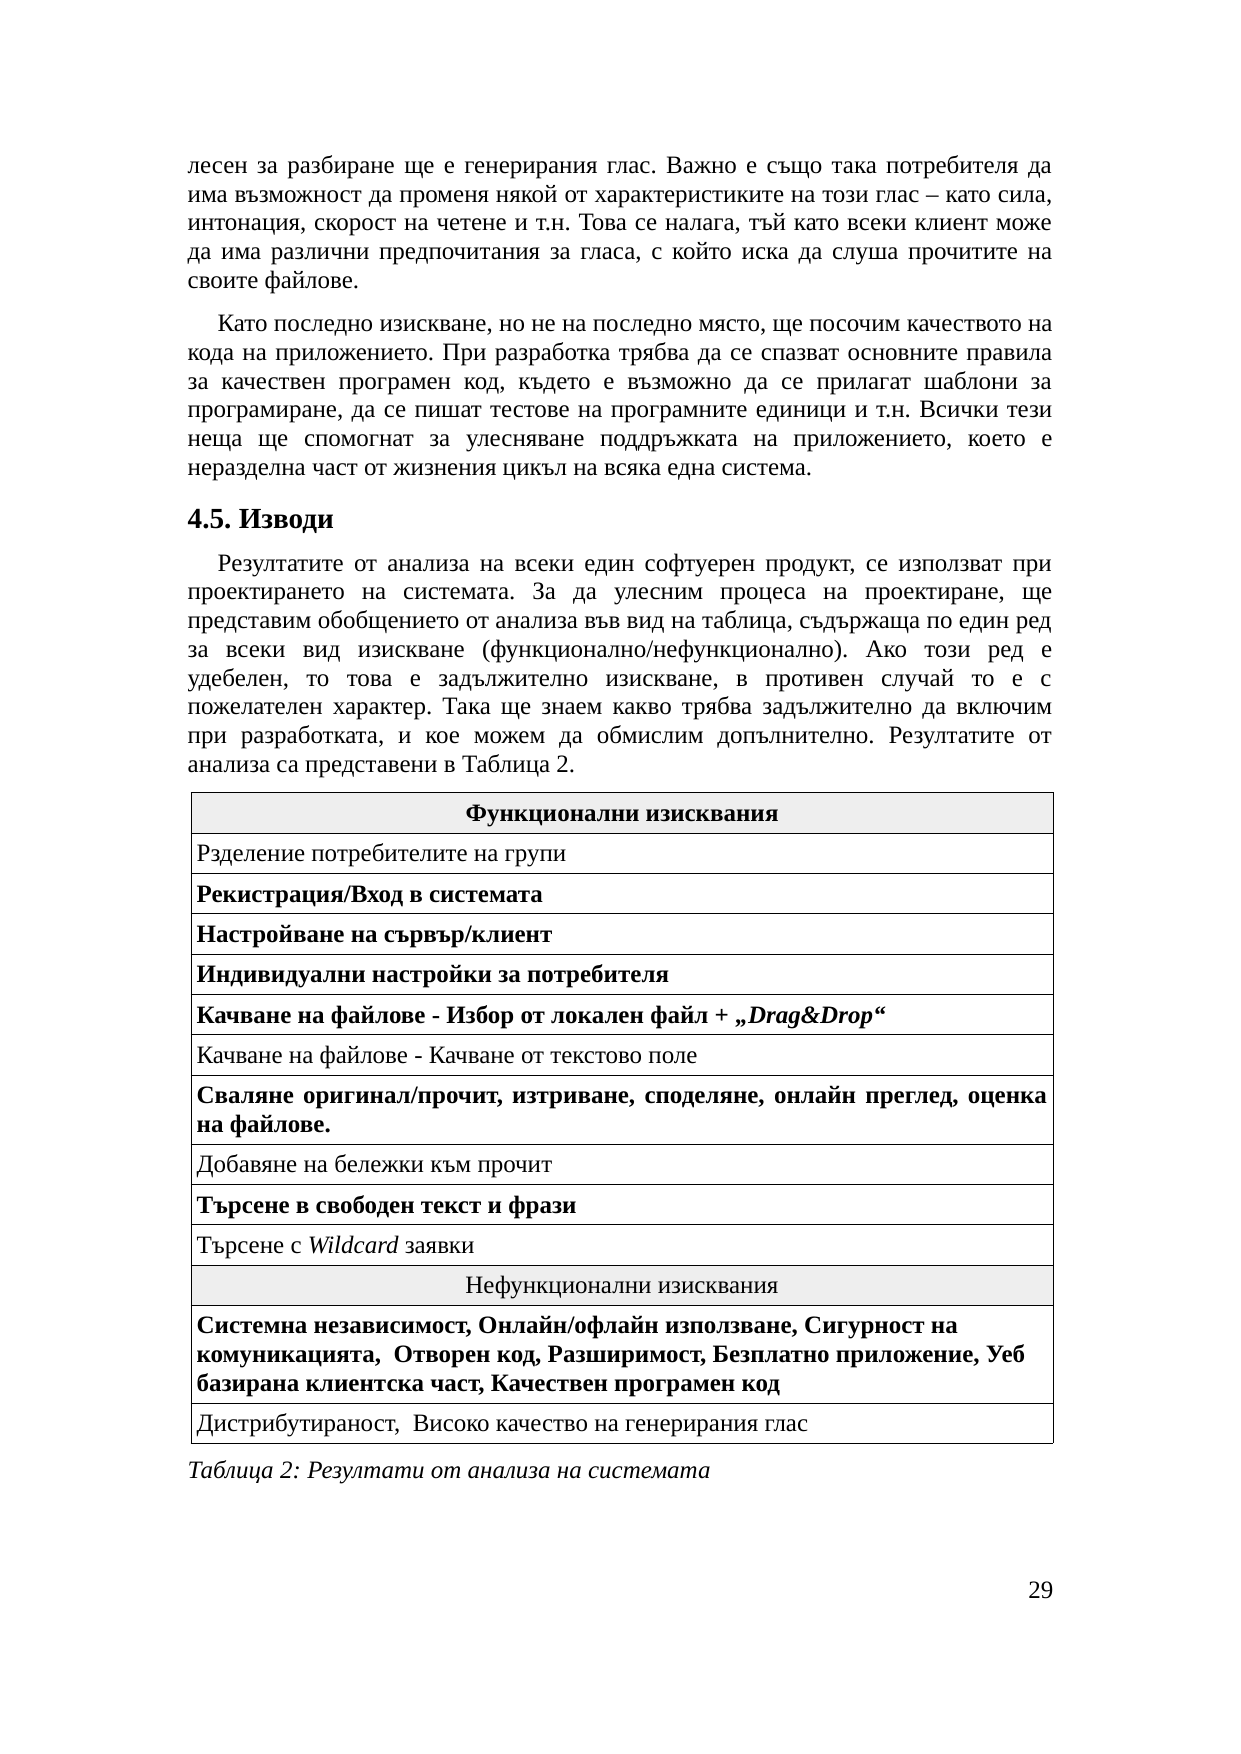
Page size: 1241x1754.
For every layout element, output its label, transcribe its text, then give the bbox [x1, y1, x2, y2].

text Като последно изискване, но не на последно място, ще посочим качеството на кода на приложението. При разработка трябва да се спазват основните правила за качествен програмен код, където е възможно да се прилагат шаблони за програмиране, да се пишат тестове на програмните единици и т.н. Всички тези неща ще спомогнат за улесняване поддръжката на приложението, което е неразделна част от жизнения цикъл на всяка една система. [187, 308, 1053, 481]
table_cell Качване на файлове - Качване от текстово поле [192, 1035, 1053, 1074]
text Резултатите от анализа на всеки един софтуерен продукт, се използват при проектирането на системата. За да улесним процеса на проектиране, ще представим обобщението от анализа във вид на таблица, съдържаща по един ред за всеки вид изискване (функционално/нефункционално). Ако този ред е удебелен, то това е задължително изискване, в противен случай то е с пожелателен характер. Така ще знаем какво трябва задължително да включим при разработката, и кое можем да обмислим допълнително. Резултатите от анализа са представени в Таблица 2. [187, 548, 1053, 778]
table_cell Дистрибутираност, Високо качество на генерирания глас [192, 1404, 1053, 1443]
table_header Функционални изисквания [192, 793, 1053, 833]
table_cell Рекистрация/Вход в системата [192, 874, 1053, 913]
text Таблица 2: Резултати от анализа на системата [187, 1456, 1053, 1484]
table_cell Търсене в свободен текст и фрази [192, 1185, 1053, 1224]
table_cell Индивидуални настройки за потребителя [192, 955, 1053, 994]
table_cell Сваляне оригинал/прочит, изтриване, споделяне, онлайн преглед, оценка на файлове. [192, 1076, 1053, 1143]
table_cell Нефункционални изисквания [192, 1266, 1053, 1305]
text лесен за разбиране ще е генерирания глас. Важно е също така потребителя да има възможност да променя някой от характеристиките на този глас – като сила, интонация, скорост на четене и т.н. Това се налага, тъй като всеки клиент може да има различни предпочитания за гласа, с който иска да слуша прочитите на своите файлове. [187, 150, 1053, 294]
subtitle 4.5. Изводи [187, 502, 1053, 535]
table_cell Системна независимост, Онлайн/офлайн използване, Сигурност на комуникацията, Отворен код, Разширимост, Безплатно приложение, Уеб базирана клиентска част, Качествен програмен код [192, 1306, 1053, 1403]
table_cell Качване на файлове - Избор от локален файл + „Drag&Drop“ [192, 995, 1053, 1034]
table_cell Настройване на сървър/клиент [192, 914, 1053, 953]
table_cell Търсене с Wildcard заявки [192, 1225, 1053, 1264]
table_cell Рзделение потребителите на групи [192, 834, 1053, 873]
table_cell Добавяне на бележки към прочит [192, 1145, 1053, 1184]
